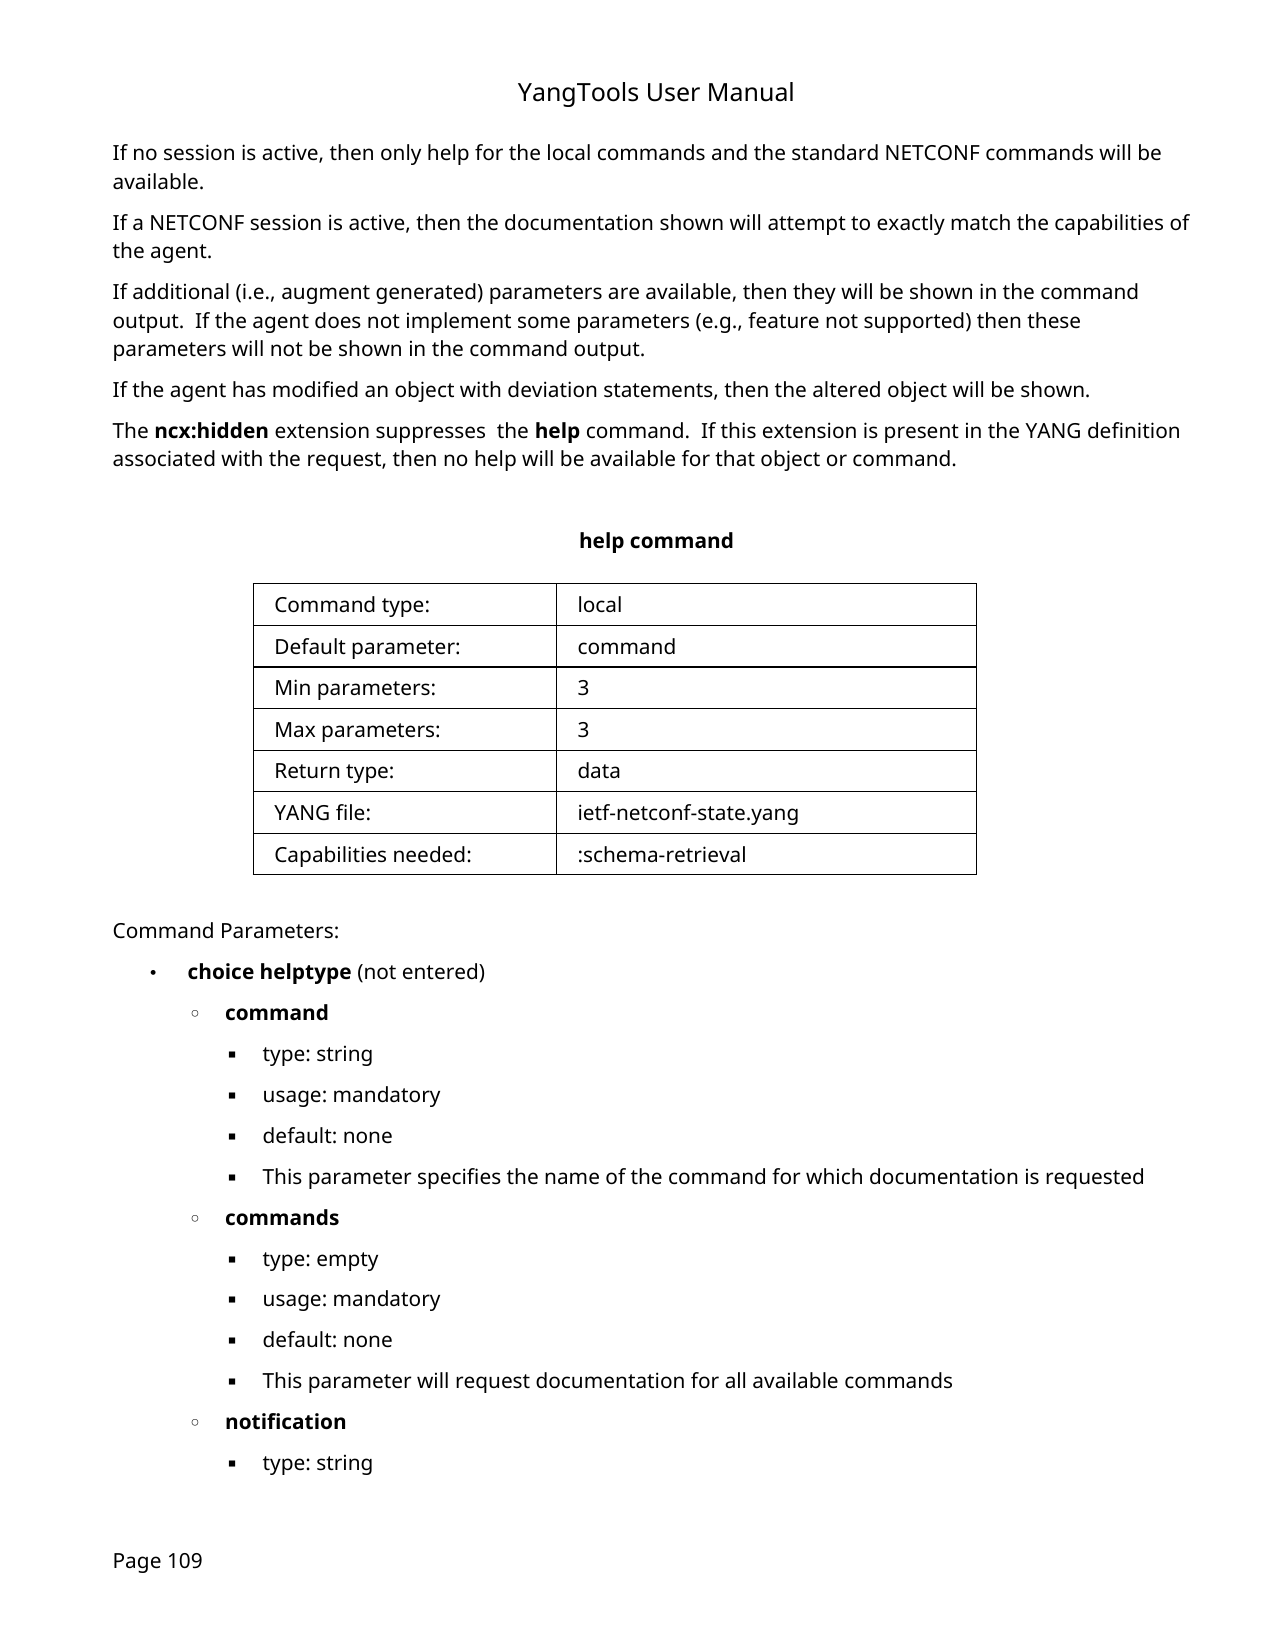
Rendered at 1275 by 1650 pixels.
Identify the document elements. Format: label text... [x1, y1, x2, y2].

text If a NETCONF session is active, then the documentation shown will attempt to exactly match the capabilities of the agent. [112, 208, 1200, 265]
list notification [187, 1407, 1200, 1436]
table_cell YANG file: [254, 792, 556, 833]
subtitle help command [127, 526, 1185, 555]
list usage: mandatory [225, 1080, 1200, 1108]
list This parameter specifies the name of the command for which documentation is requested [225, 1162, 1200, 1190]
table_cell 3 [557, 709, 976, 749]
table_cell command [557, 626, 976, 666]
list This parameter will request documentation for all available commands [225, 1366, 1200, 1395]
text If additional (i.e., augment generated) parameters are available, then they will be shown in the command output. If the agent does not implement some parameters (e.g., feature not supported) then these parameters will not be shown in the command output. [112, 277, 1200, 363]
list type: string [225, 1448, 1200, 1477]
table_cell Capabilities needed: [254, 834, 556, 874]
table_cell Min parameters: [254, 668, 556, 708]
list usage: mandatory [225, 1284, 1200, 1313]
table_cell Return type: [254, 751, 556, 791]
text If the agent has modified an object with deviation statements, then the altered object will be shown. [112, 375, 1200, 403]
table_cell :schema-retrieval [557, 834, 976, 874]
list commands [187, 1203, 1200, 1231]
table_cell Max parameters: [254, 709, 556, 749]
text The ncx:hidden extension suppresses the help command. If this extension is present in the YANG definition associated with the request, then no help will be available for that object or command. [112, 416, 1200, 473]
list choice helptype (not entered) [150, 957, 1200, 986]
list type: string [225, 1039, 1200, 1067]
table_header local [557, 584, 976, 625]
table_cell 3 [557, 668, 976, 708]
text If no session is active, then only help for the local commands and the standard NETCONF commands will be available. [112, 138, 1200, 195]
table_cell data [557, 751, 976, 791]
list command [187, 998, 1200, 1026]
list type: empty [225, 1244, 1200, 1272]
list default: none [225, 1326, 1200, 1354]
text Command Parameters: [112, 916, 1200, 944]
table_cell Default parameter: [254, 626, 556, 666]
table_header Command type: [254, 584, 556, 625]
table_cell ietf-netconf-state.yang [557, 792, 976, 833]
list default: none [225, 1121, 1200, 1149]
